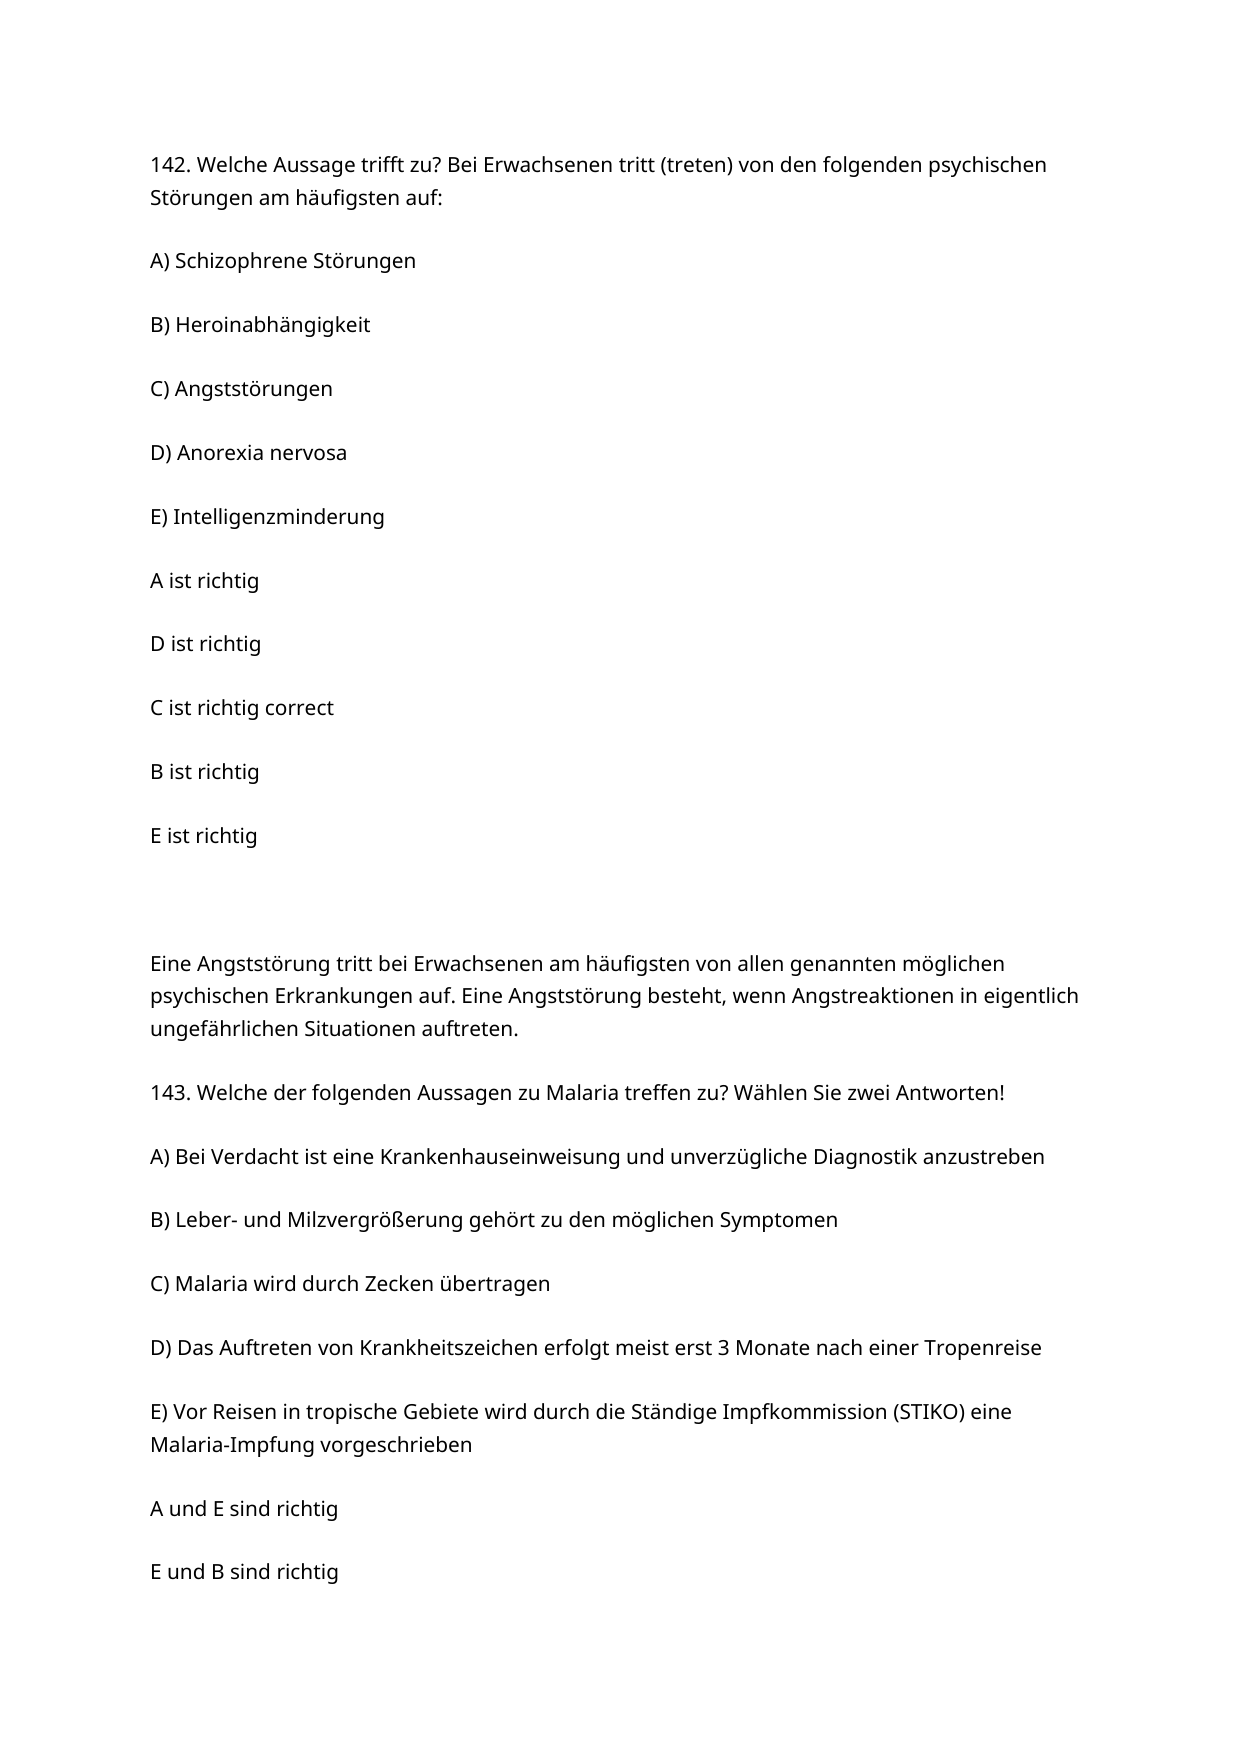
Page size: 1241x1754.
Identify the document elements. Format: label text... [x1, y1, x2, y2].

text 142. Welche Aussage trifft zu? Bei Erwachsenen tritt (treten) von den folgenden psychischen Störungen am häufigsten auf: [150, 150, 1090, 211]
text C) Angststörungen [150, 374, 1090, 403]
text 143. Welche der folgenden Aussagen zu Malaria treffen zu? Wählen Sie zwei Antworten! [150, 1078, 1090, 1106]
text C ist richtig correct [150, 693, 1090, 722]
text A ist richtig [150, 566, 1090, 594]
text D) Das Auftreten von Krankheitszeichen erfolgt meist erst 3 Monate nach einer Tropenreise [150, 1333, 1090, 1362]
text E) Intelligenzminderung [150, 502, 1090, 530]
text D) Anorexia nervosa [150, 438, 1090, 466]
text C) Malaria wird durch Zecken übertragen [150, 1269, 1090, 1298]
text B) Leber- und Milzvergrößerung gehört zu den möglichen Symptomen [150, 1206, 1090, 1234]
text E und B sind richtig [150, 1557, 1090, 1586]
text A) Bei Verdacht ist eine Krankenhauseinweisung und unverzügliche Diagnostik anzustreben [150, 1142, 1090, 1170]
text A) Schizophrene Störungen [150, 246, 1090, 275]
text Eine Angststörung tritt bei Erwachsenen am häufigsten von allen genannten möglichen psychischen Erkrankungen auf. Eine Angststörung besteht, wenn Angstreaktionen in eigentlich ungefährlichen Situationen auftreten. [150, 949, 1090, 1042]
text E ist richtig [150, 821, 1090, 849]
text B) Heroinabhängigkeit [150, 310, 1090, 339]
text A und E sind richtig [150, 1494, 1090, 1522]
text E) Vor Reisen in tropische Gebiete wird durch die Ständige Impfkommission (STIKO) eine Malaria-Impfung vorgeschrieben [150, 1397, 1090, 1458]
text B ist richtig [150, 757, 1090, 786]
text D ist richtig [150, 629, 1090, 658]
